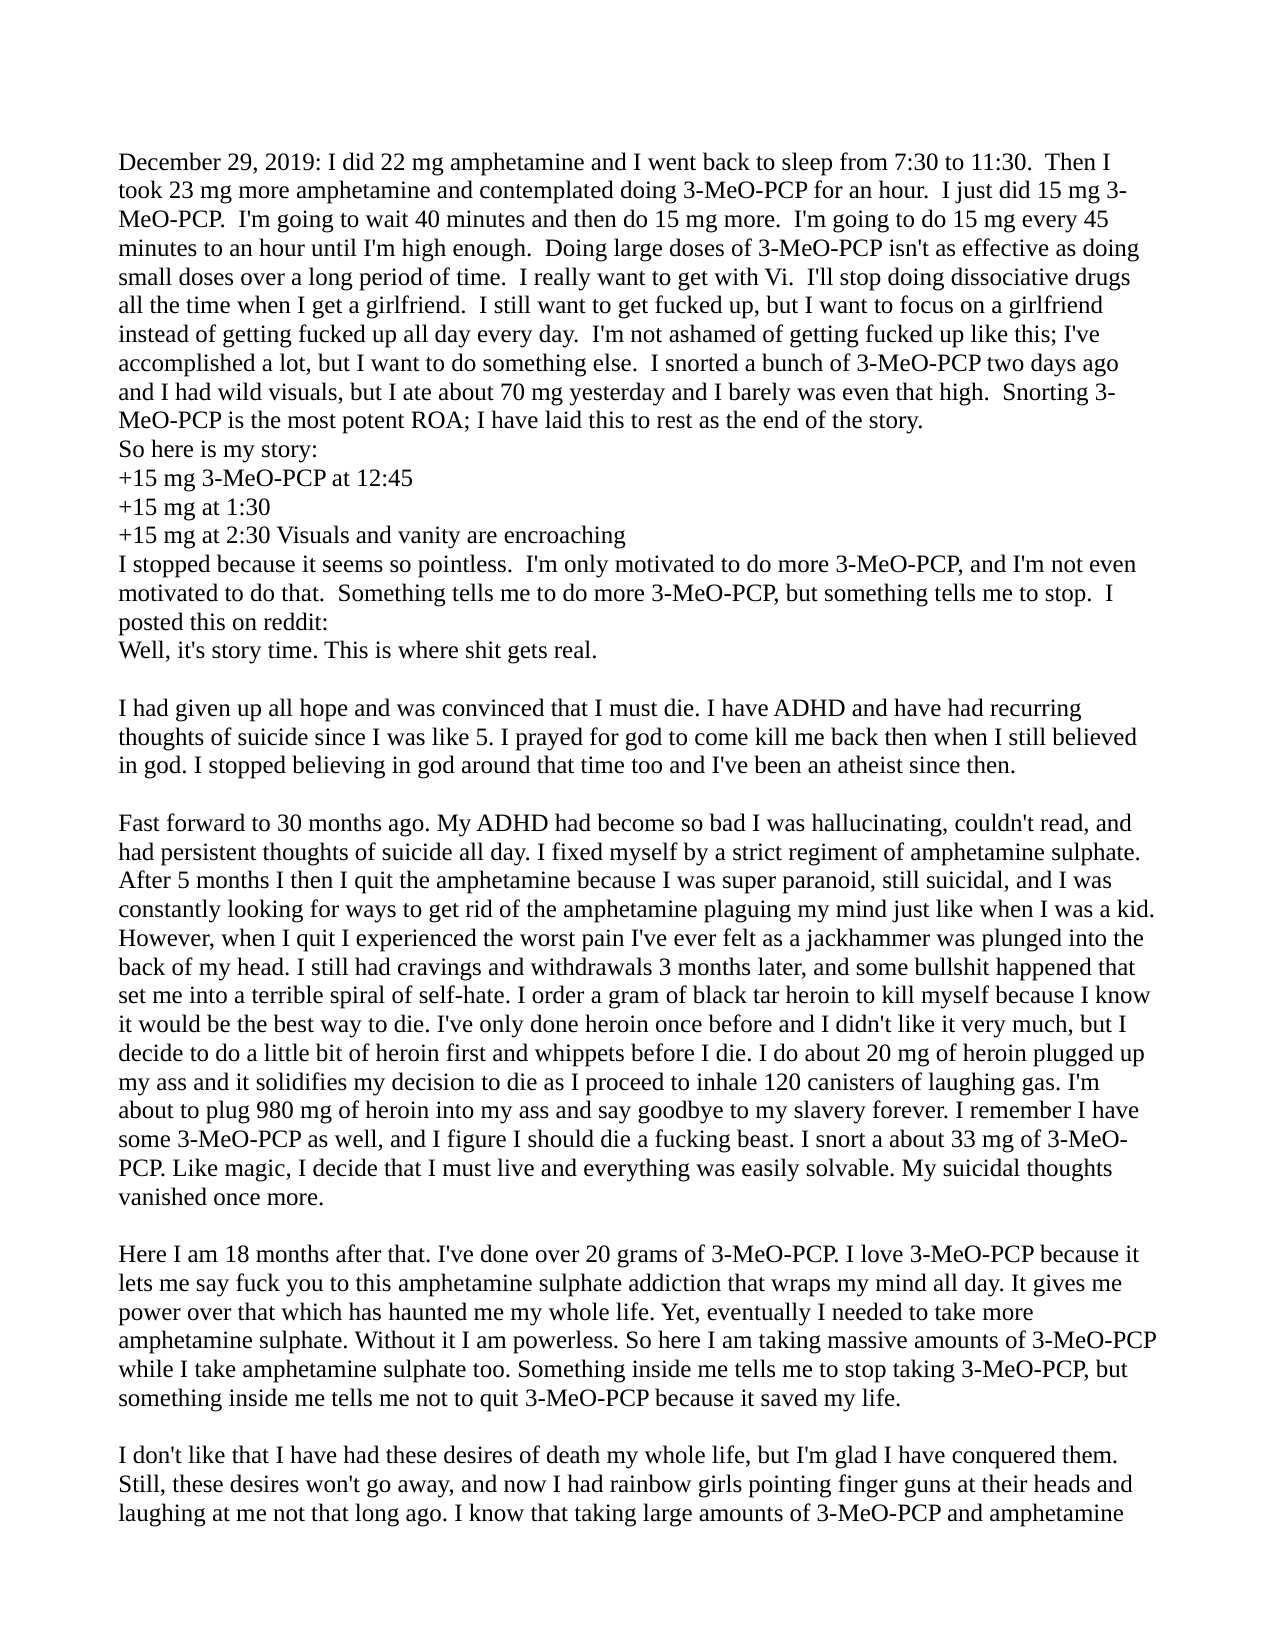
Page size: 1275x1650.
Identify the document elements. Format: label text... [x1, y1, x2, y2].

text Here I am 18 months after that. I've done over 20 grams of 3-MeO-PCP. I love 3-MeO-PCP because it lets me say fuck you to this amphetamine sulphate addiction that wraps my mind all day. It gives me power over that which has haunted me my whole life. Yet, eventually I needed to take more amphetamine sulphate. Without it I am powerless. So here I am taking massive amounts of 3-MeO-PCP while I take amphetamine sulphate too. Something inside me tells me to stop taking 3-MeO-PCP, but something inside me tells me not to quit 3-MeO-PCP because it saved my life. [118, 1239, 1157, 1412]
text So here is my story: [118, 434, 1157, 463]
text Fast forward to 30 months ago. My ADHD had become so bad I was hallucinating, couldn't read, and had persistent thoughts of suicide all day. I fixed myself by a strict regiment of amphetamine sulphate. After 5 months I then I quit the amphetamine because I was super paranoid, still suicidal, and I was constantly looking for ways to get rid of the amphetamine plaguing my mind just like when I was a kid. However, when I quit I experienced the worst pain I've ever felt as a jackhammer was plunged into the back of my head. I still had cravings and withdrawals 3 months later, and some bullshit happened that set me into a terrible spiral of self-hate. I order a gram of black tar heroin to kill myself because I know it would be the best way to die. I've only done heroin once before and I didn't like it very much, but I decide to do a little bit of heroin first and whippets before I die. I do about 20 mg of heroin plugged up my ass and it solidifies my decision to die as I proceed to inhale 120 canisters of laughing gas. I'm about to plug 980 mg of heroin into my ass and say goodbye to my slavery forever. I remember I have some 3-MeO-PCP as well, and I figure I should die a fucking beast. I snort a about 33 mg of 3-MeO-PCP. Like magic, I decide that I must live and everything was easily solvable. My suicidal thoughts vanished once more. [118, 808, 1157, 1211]
text I had given up all hope and was convinced that I must die. I have ADHD and have had recurring thoughts of suicide since I was like 5. I prayed for god to come kill me back then when I still believed in god. I stopped believing in god around that time too and I've been an atheist since then. [118, 693, 1157, 779]
text +15 mg at 1:30 [118, 492, 1157, 521]
text December 29, 2019: I did 22 mg amphetamine and I went back to sleep from 7:30 to 11:30. Then I took 23 mg more amphetamine and contemplated doing 3-MeO-PCP for an hour. I just did 15 mg 3-MeO-PCP. I'm going to wait 40 minutes and then do 15 mg more. I'm going to do 15 mg every 45 minutes to an hour until I'm high enough. Doing large doses of 3-MeO-PCP isn't as effective as doing small doses over a long period of time. I really want to get with Vi. I'll stop doing dissociative drugs all the time when I get a girlfriend. I still want to get fucked up, but I want to focus on a girlfriend instead of getting fucked up all day every day. I'm not ashamed of getting fucked up like this; I've accomplished a lot, but I want to do something else. I snorted a bunch of 3-MeO-PCP two days ago and I had wild visuals, but I ate about 70 mg yesterday and I barely was even that high. Snorting 3-MeO-PCP is the most potent ROA; I have laid this to rest as the end of the story. [118, 147, 1157, 434]
text Well, it's story time. This is where shit gets real. [118, 636, 1157, 664]
text I stopped because it seems so pointless. I'm only motivated to do more 3-MeO-PCP, and I'm not even motivated to do that. Something tells me to do more 3-MeO-PCP, but something tells me to stop. I posted this on reddit: [118, 549, 1157, 636]
text I don't like that I have had these desires of death my whole life, but I'm glad I have conquered them. Still, these desires won't go away, and now I had rainbow girls pointing finger guns at their heads and laughing at me not that long ago. I know that taking large amounts of 3-MeO-PCP and amphetamine [118, 1441, 1157, 1527]
text +15 mg 3-MeO-PCP at 12:45 [118, 463, 1157, 492]
text +15 mg at 2:30 Visuals and vanity are encroaching [118, 521, 1157, 549]
